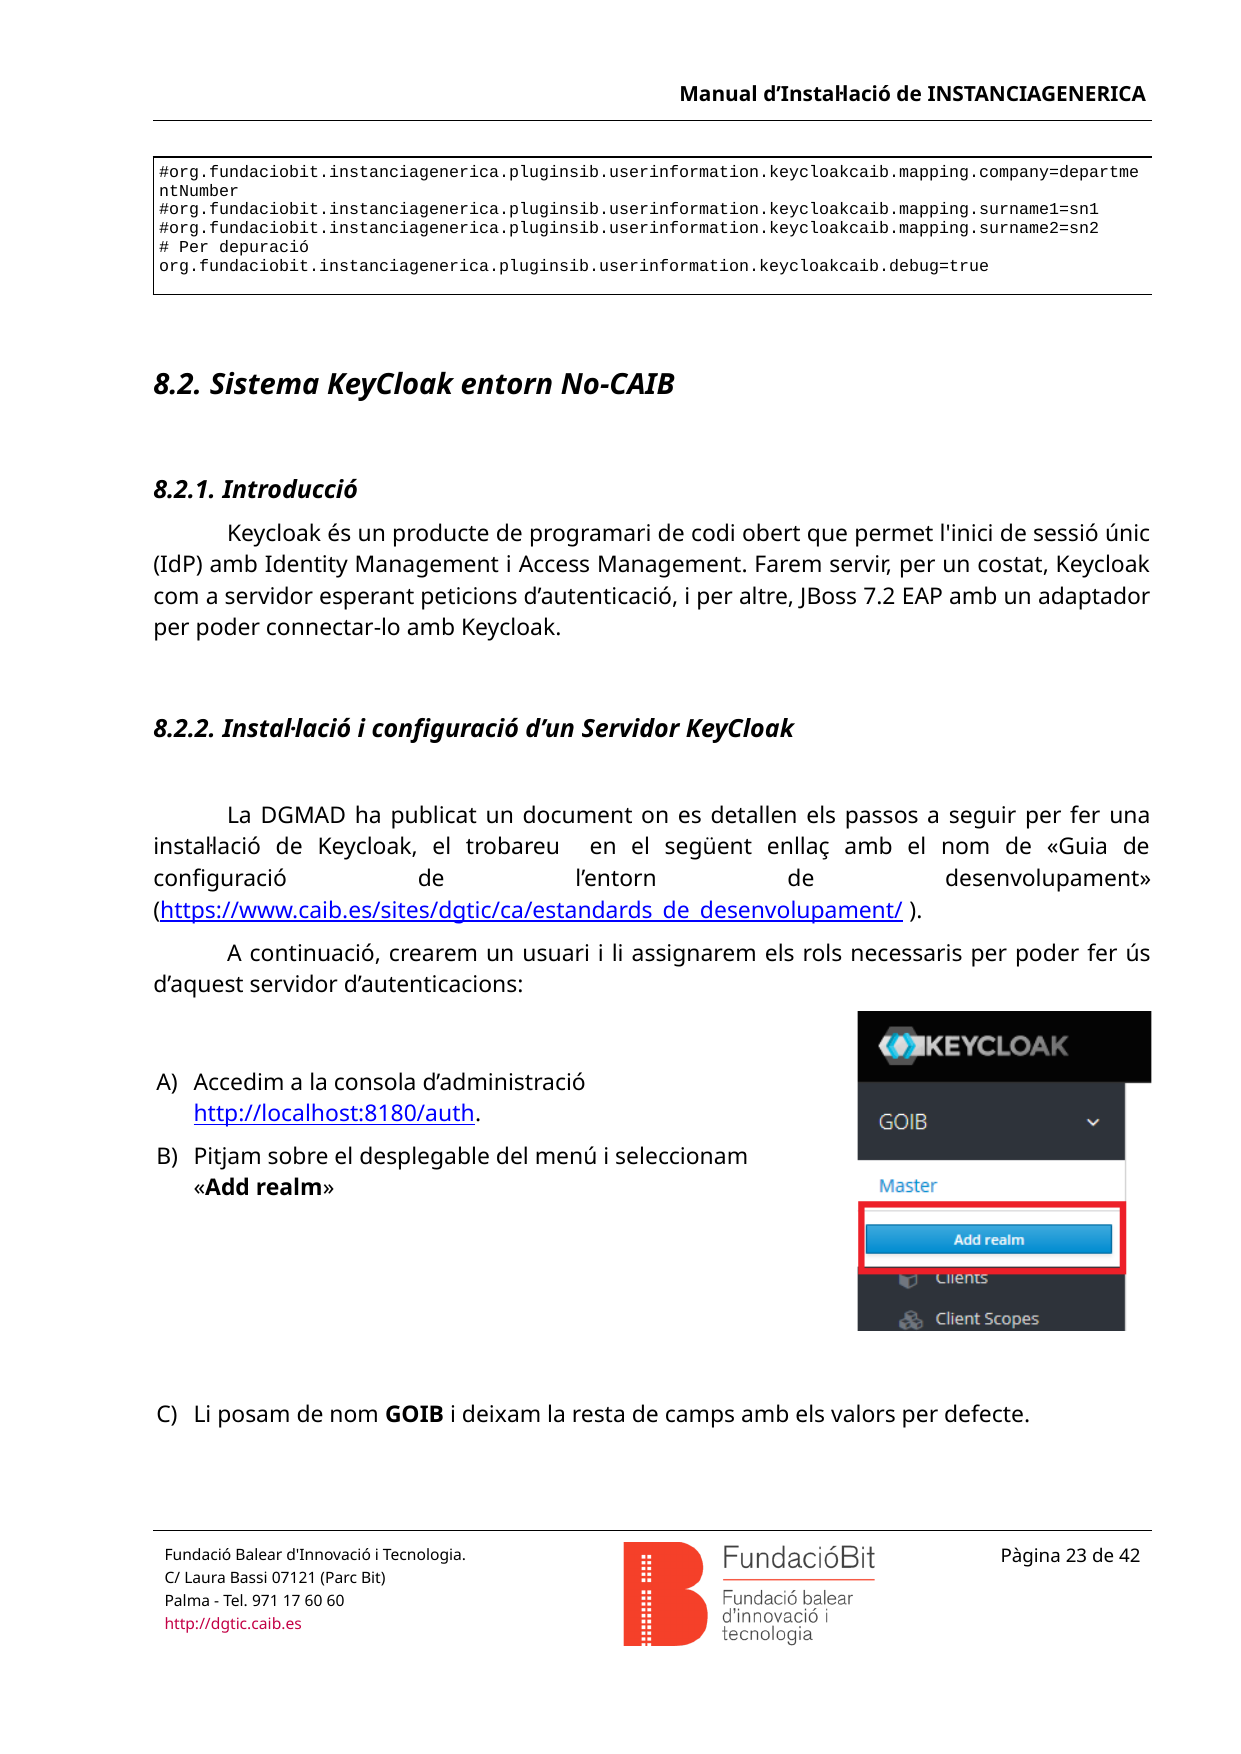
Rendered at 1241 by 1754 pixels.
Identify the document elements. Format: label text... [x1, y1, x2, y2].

table_header #org.fundaciobit.instanciagenerica.pluginsib.userinformation.keycloakcaib.mapping.company=departmentNumber #org.fundaciobit.instanciagenerica.pluginsib.userinformation.keycloakcaib.mapping.surname1=sn1 #org.fundaciobit.instanciagenerica.pluginsib.userinformation.keycloakcaib.mapping.surname2=sn2 # Per depuració org.fundaciobit.instanciagenerica.pluginsib.userinformation.keycloakcaib.debug=true [154, 158, 1152, 294]
text A continuació, crearem un usuari i li assignarem els rols necessaris per poder fer ús d’aquest servidor d’autenticacions: [153, 937, 1152, 999]
picture [857, 1011, 1152, 1331]
picture [623, 1542, 875, 1646]
table_header [766, 1011, 1152, 1343]
table_header Accedim a la consola d’administració http://localhost:8180/auth. Pitjam sobre el desplegable del menú i seleccionam «Add realm» [153, 1011, 766, 1343]
list Li posam de nom GOIB i deixam la resta de camps amb els valors per defecte. [156, 1397, 1152, 1429]
subtitle Instal·lació i configuració d’un Servidor KeyCloak [153, 710, 1152, 744]
subtitle Sistema KeyCloak entorn No-CAIB [153, 363, 1152, 403]
text Keycloak és un producte de programari de codi obert que permet l'inici de sessió únic (IdP) amb Identity Management i Access Management. Farem servir, per un costat, Keycloak com a servidor esperant peticions d’autenticació, i per altre, JBoss 7.2 EAP amb un adaptador per poder connectar-lo amb Keycloak. [153, 517, 1152, 642]
subtitle Introducció [153, 471, 1152, 505]
text La DGMAD ha publicat un document on es detallen els passos a seguir per fer una instal·lació de Keycloak, el trobareu en el següent enllaç amb el nom de «Guia de configuració de l’entorn de desenvolupament» (https://www.caib.es/sites/dgtic/ca/estandards_de_desenvolupament/ ). [153, 799, 1152, 925]
